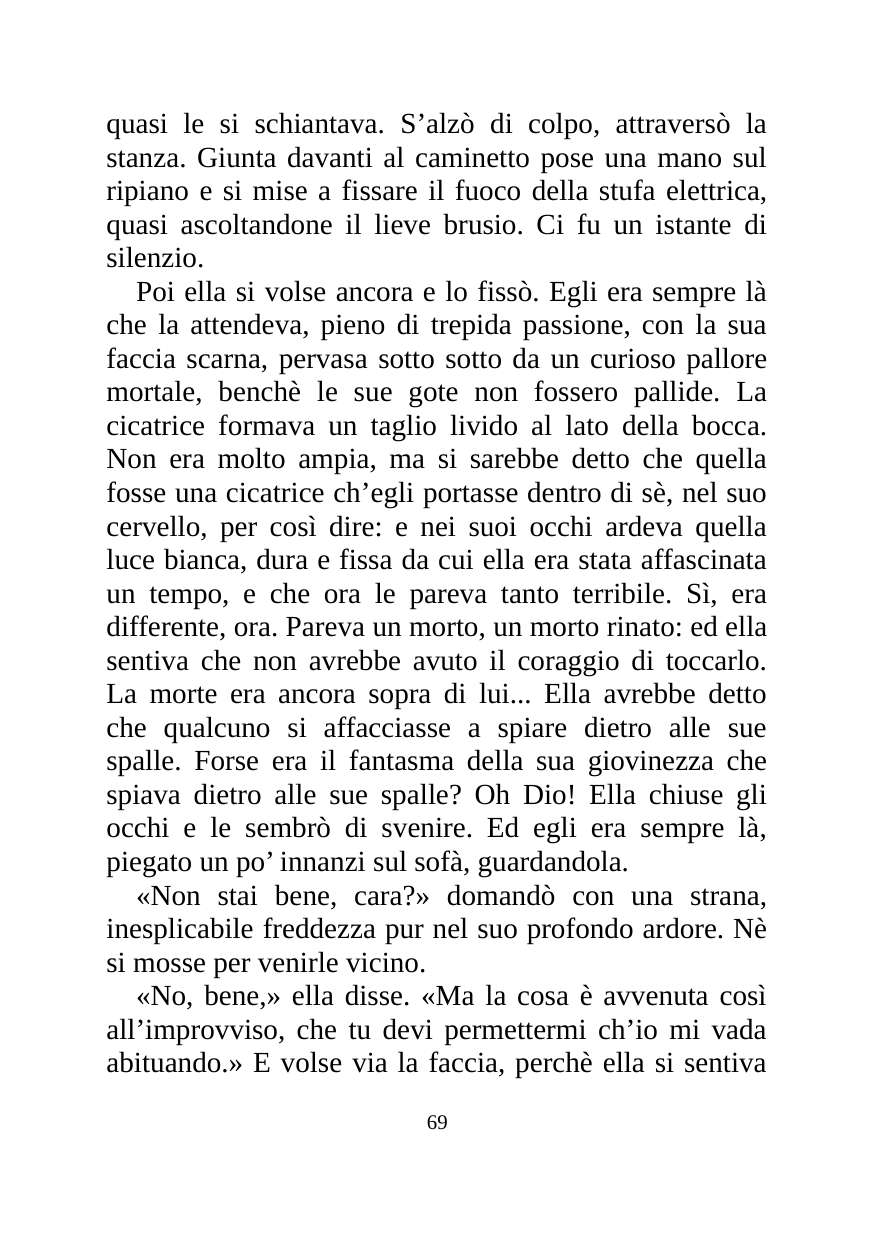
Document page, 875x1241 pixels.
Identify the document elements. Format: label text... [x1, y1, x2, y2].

text Poi ella si volse ancora e lo fissò. Egli era sempre là che la attendeva, pieno di trepida passione, con la sua faccia scarna, pervasa sotto sotto da un curioso pallore mortale, benchè le sue gote non fossero pallide. La cicatrice formava un taglio livido al lato della bocca. Non era molto ampia, ma si sarebbe detto che quella fosse una cicatrice ch’egli portasse dentro di sè, nel suo cervello, per così dire: e nei suoi occhi ardeva quella luce bianca, dura e fissa da cui ella era stata affascinata un tempo, e che ora le pareva tanto terribile. Sì, era differente, ora. Pareva un morto, un morto rinato: ed ella sentiva che non avrebbe avuto il coraggio di toccarlo. La morte era ancora sopra di lui... Ella avrebbe detto che qualcuno si affacciasse a spiare dietro alle sue spalle. Forse era il fantasma della sua giovinezza che spiava dietro alle sue spalle? Oh Dio! Ella chiuse gli occhi e le sembrò di svenire. Ed egli era sempre là, piegato un po’ innanzi sul sofà, guardandola. [106, 274, 768, 878]
text «Non stai bene, cara?» domandò con una strana, inesplicabile freddezza pur nel suo profondo ardore. Nè si mosse per venirle vicino. [106, 878, 768, 978]
text «No, bene,» ella disse. «Ma la cosa è avvenuta così all’improvviso, che tu devi permettermi ch’io mi vada abituando.» E volse via la faccia, perchè ella si sentiva [106, 978, 768, 1079]
text quasi le si schiantava. S’alzò di colpo, attraversò la stanza. Giunta davanti al caminetto pose una mano sul ripiano e si mise a fissare il fuoco della stufa elettrica, quasi ascoltandone il lieve brusio. Ci fu un istante di silenzio. [106, 106, 768, 274]
